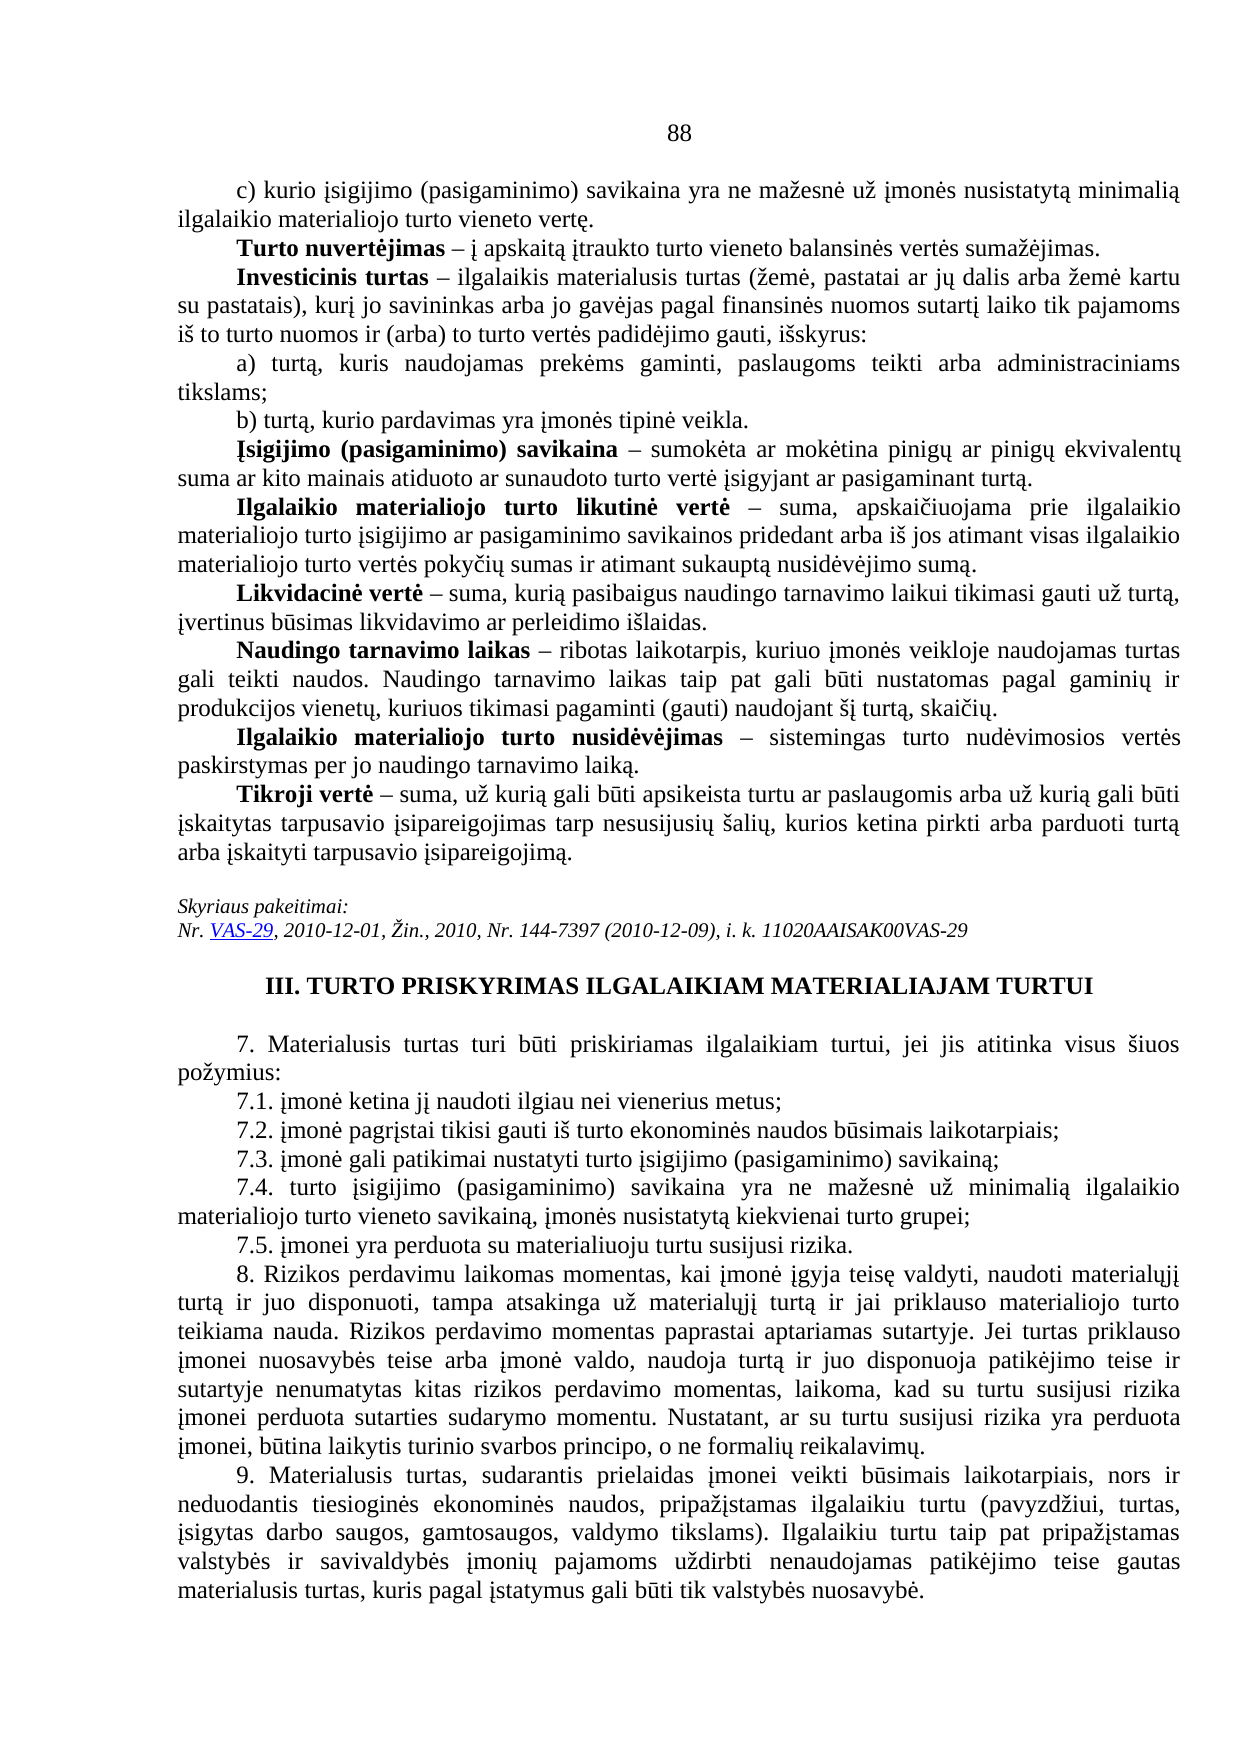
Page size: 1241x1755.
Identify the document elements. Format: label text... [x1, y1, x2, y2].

text 7.2. įmonė pagrįstai tikisi gauti iš turto ekonominės naudos būsimais laikotarpiais; [177, 1115, 1181, 1144]
text Ilgalaikio materialiojo turto likutinė vertė – suma, apskaičiuojama prie ilgalaikio materialiojo turto įsigijimo ar pasigaminimo savikainos pridedant arba iš jos atimant visas ilgalaikio materialiojo turto vertės pokyčių sumas ir atimant sukauptą nusidėvėjimo sumą. [177, 492, 1181, 578]
text Nr. VAS-29, 2010-12-01, Žin., 2010, Nr. 144-7397 (2010-12-09), i. k. 11020AAISAK00VAS-29 [177, 918, 1181, 942]
text Naudingo tarnavimo laikas – ribotas laikotarpis, kuriuo įmonės veikloje naudojamas turtas gali teikti naudos. Naudingo tarnavimo laikas taip pat gali būti nustatomas pagal gaminių ir produkcijos vienetų, kuriuos tikimasi pagaminti (gauti) naudojant šį turtą, skaičių. [177, 636, 1181, 722]
text 9. Materialusis turtas, sudarantis prielaidas įmonei veikti būsimais laikotarpiais, nors ir neduodantis tiesioginės ekonominės naudos, pripažįstamas ilgalaikiu turtu (pavyzdžiui, turtas, įsigytas darbo saugos, gamtosaugos, valdymo tikslams). Ilgalaikiu turtu taip pat pripažįstamas valstybės ir savivaldybės įmonių pajamoms uždirbti nenaudojamas patikėjimo teise gautas materialusis turtas, kuris pagal įstatymus gali būti tik valstybės nuosavybė. [177, 1460, 1181, 1604]
text Likvidacinė vertė – suma, kurią pasibaigus naudingo tarnavimo laikui tikimasi gauti už turtą, įvertinus būsimas likvidavimo ar perleidimo išlaidas. [177, 578, 1181, 636]
text Turto nuvertėjimas – į apskaitą įtraukto turto vieneto balansinės vertės sumažėjimas. [177, 233, 1181, 262]
text Įsigijimo (pasigaminimo) savikaina – sumokėta ar mokėtina pinigų ar pinigų ekvivalentų suma ar kito mainais atiduoto ar sunaudoto turto vertė įsigyjant ar pasigaminant turtą. [177, 434, 1181, 492]
text 7. Materialusis turtas turi būti priskiriamas ilgalaikiam turtui, jei jis atitinka visus šiuos požymius: [177, 1029, 1181, 1086]
text c) kurio įsigijimo (pasigaminimo) savikaina yra ne mažesnė už įmonės nusistatytą minimalią ilgalaikio materialiojo turto vieneto vertę. [177, 176, 1181, 233]
text Skyriaus pakeitimai: [177, 894, 1181, 918]
text 7.5. įmonei yra perduota su materialiuoju turtu susijusi rizika. [177, 1230, 1181, 1259]
text Investicinis turtas – ilgalaikis materialusis turtas (žemė, pastatai ar jų dalis arba žemė kartu su pastatais), kurį jo savininkas arba jo gavėjas pagal finansinės nuomos sutartį laiko tik pajamoms iš to turto nuomos ir (arba) to turto vertės padidėjimo gauti, išskyrus: [177, 262, 1181, 348]
text Tikroji vertė – suma, už kurią gali būti apsikeista turtu ar paslaugomis arba už kurią gali būti įskaitytas tarpusavio įsipareigojimas tarp nesusijusių šalių, kurios ketina pirkti arba parduoti turtą arba įskaityti tarpusavio įsipareigojimą. [177, 779, 1181, 866]
text a) turtą, kuris naudojamas prekėms gaminti, paslaugoms teikti arba administraciniams tikslams; [177, 348, 1181, 406]
text Ilgalaikio materialiojo turto nusidėvėjimas – sistemingas turto nudėvimosios vertės paskirstymas per jo naudingo tarnavimo laiką. [177, 722, 1181, 779]
text 7.4. turto įsigijimo (pasigaminimo) savikaina yra ne mažesnė už minimalią ilgalaikio materialiojo turto vieneto savikainą, įmonės nusistatytą kiekvienai turto grupei; [177, 1172, 1181, 1230]
text 8. Rizikos perdavimu laikomas momentas, kai įmonė įgyja teisę valdyti, naudoti materialųjį turtą ir juo disponuoti, tampa atsakinga už materialųjį turtą ir jai priklauso materialiojo turto teikiama nauda. Rizikos perdavimo momentas paprastai aptariamas sutartyje. Jei turtas priklauso įmonei nuosavybės teise arba įmonė valdo, naudoja turtą ir juo disponuoja patikėjimo teise ir sutartyje nenumatytas kitas rizikos perdavimo momentas, laikoma, kad su turtu susijusi rizika įmonei perduota sutarties sudarymo momentu. Nustatant, ar su turtu susijusi rizika yra perduota įmonei, būtina laikytis turinio svarbos principo, o ne formalių reikalavimų. [177, 1259, 1181, 1460]
text 7.1. įmonė ketina jį naudoti ilgiau nei vienerius metus; [177, 1086, 1181, 1115]
text III. TURTO PRISKYRIMAS ILGALAIKIAM MATERIALIAJAM TURTUI [177, 971, 1181, 1000]
text 7.3. įmonė gali patikimai nustatyti turto įsigijimo (pasigaminimo) savikainą; [177, 1144, 1181, 1172]
text b) turtą, kurio pardavimas yra įmonės tipinė veikla. [177, 406, 1181, 434]
